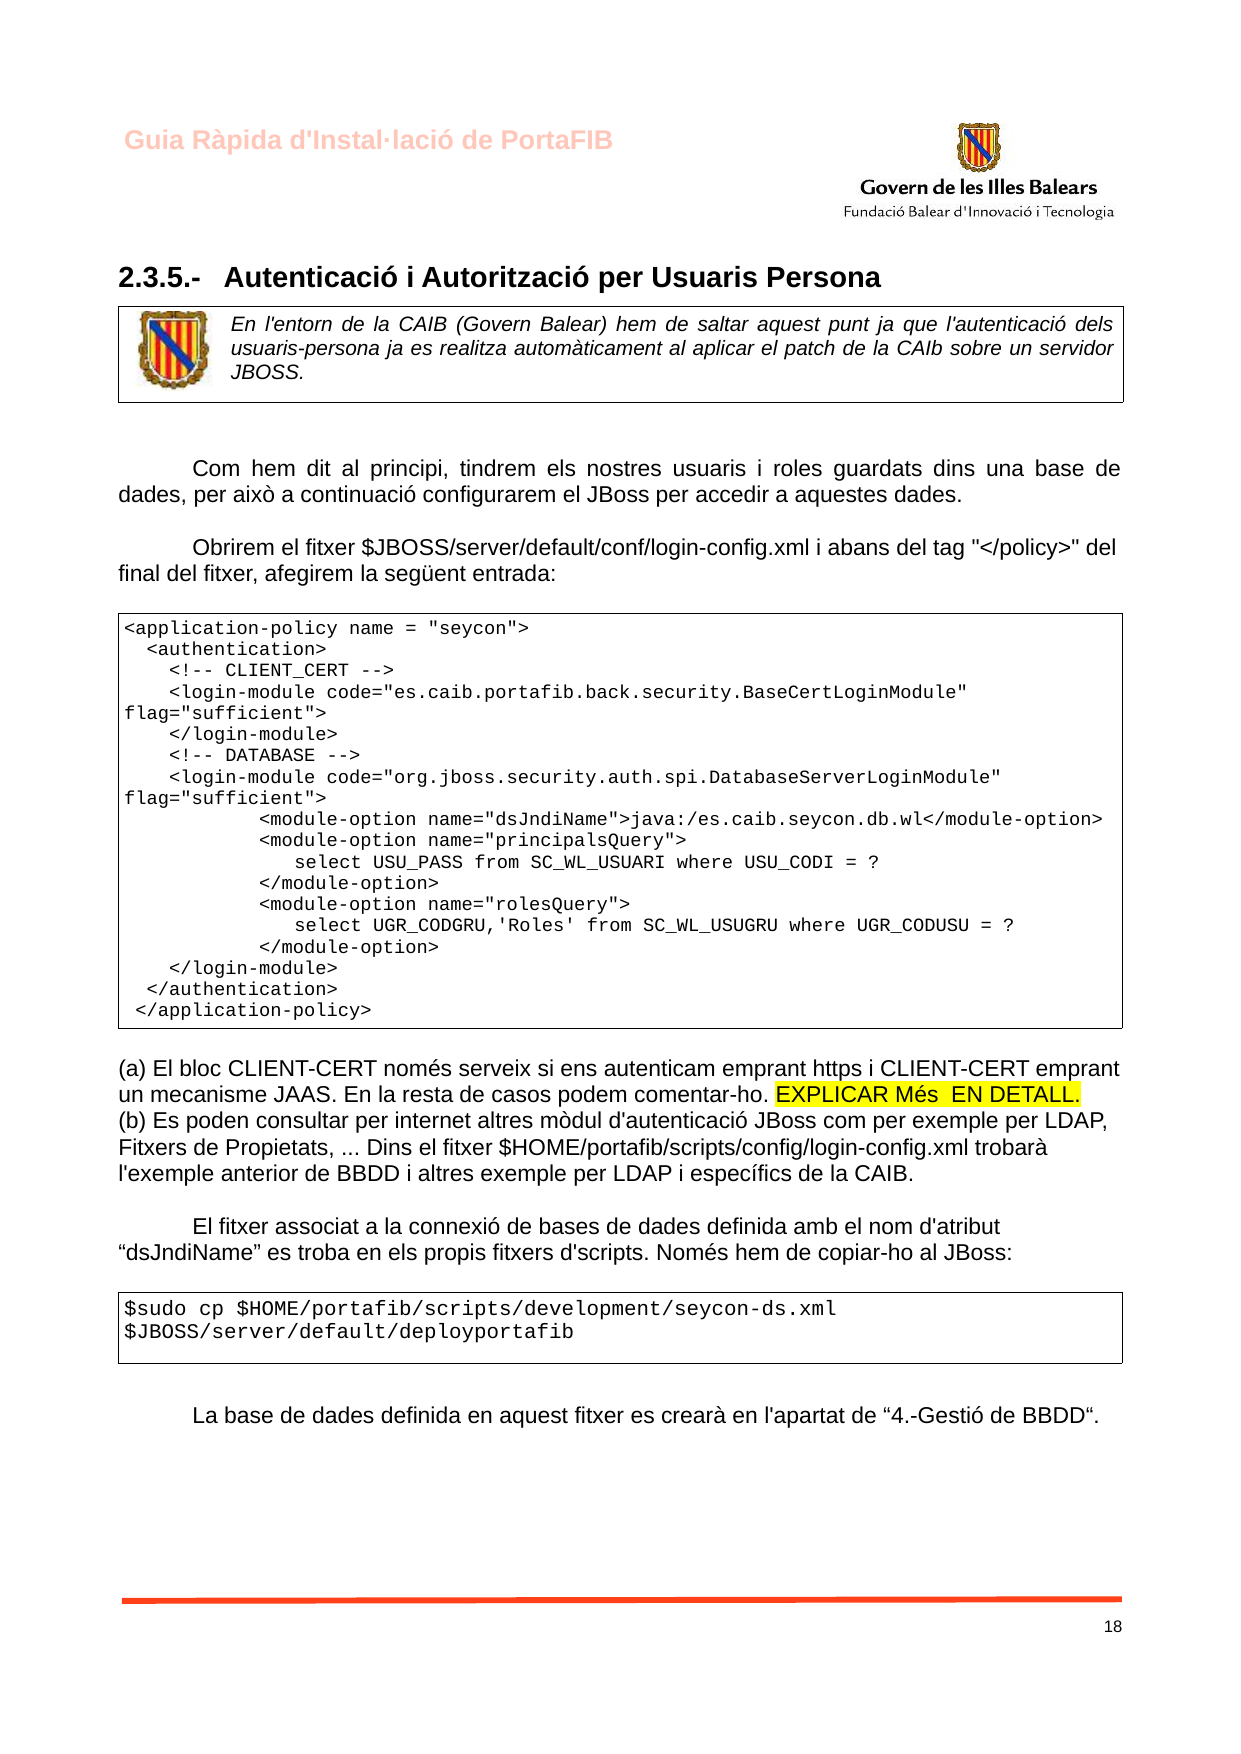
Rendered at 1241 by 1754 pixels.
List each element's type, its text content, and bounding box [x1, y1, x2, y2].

picture [134, 311, 214, 391]
table_header <application-policy name = "seycon"> <authentication> <!-- CLIENT_CERT --> <login-module code="es.caib.portafib.back.security.BaseCertLoginModule" flag="sufficient"> </login-module> <!-- DATABASE --> <login-module code="org.jboss.security.auth.spi.DatabaseServerLoginModule" flag="sufficient"> <module-option name="dsJndiName">java:/es.caib.seycon.db.wl</module-option> <module-option name="principalsQuery"> select USU_PASS from SC_WL_USUARI where USU_CODI = ? </module-option> <module-option name="rolesQuery"> select UGR_CODGRU,'Roles' from SC_WL_USUGRU where UGR_CODUSU = ? </module-option> </login-module> </authentication> </application-policy> [119, 614, 1122, 1028]
subtitle Autenticació i Autorització per Usuaris Persona [118, 260, 1122, 293]
text El fitxer associat a la connexió de bases de dades definida amb el nom d'atribut “dsJndiName” es troba en els propis fitxers d'scripts. Només hem de copiar-ho al JBoss: [118, 1213, 1122, 1265]
table_header [119, 307, 225, 402]
table_header En l'entorn de la CAIB (Govern Balear) hem de saltar aquest punt ja que l'autenticació dels usuaris-persona ja es realitza automàticament al aplicar el patch de la CAIb sobre un servidor JBOSS. [225, 307, 1123, 402]
text (b) Es poden consultar per internet altres mòdul d'autenticació JBoss com per exemple per LDAP, Fitxers de Propietats, ... Dins el fitxer $HOME/portafib/scripts/config/login-config.xml trobarà l'exemple anterior de BBDD i altres exemple per LDAP i específics de la CAIB. [118, 1107, 1122, 1186]
text Com hem dit al principi, tindrem els nostres usuaris i roles guardats dins una base de dades, per això a continuació configurarem el JBoss per accedir a aquestes dades. [118, 455, 1122, 507]
text (a) El bloc CLIENT-CERT només serveix si ens autenticam emprant https i CLIENT-CERT emprant un mecanisme JAAS. En la resta de casos podem comentar-ho. EXPLICAR Més EN DETALL. [118, 1054, 1122, 1107]
table_header $sudo cp $HOME/portafib/scripts/development/seycon-ds.xml $JBOSS/server/default/deployportafib [119, 1293, 1122, 1363]
picture [840, 123, 1117, 220]
text La base de dades definida en aquest fitxer es crearà en l'apartat de “4.-Gestió de BBDD“. [118, 1402, 1122, 1428]
text Obrirem el fitxer $JBOSS/server/default/conf/login-config.xml i abans del tag "</policy>" del final del fitxer, afegirem la següent entrada: [118, 534, 1122, 586]
